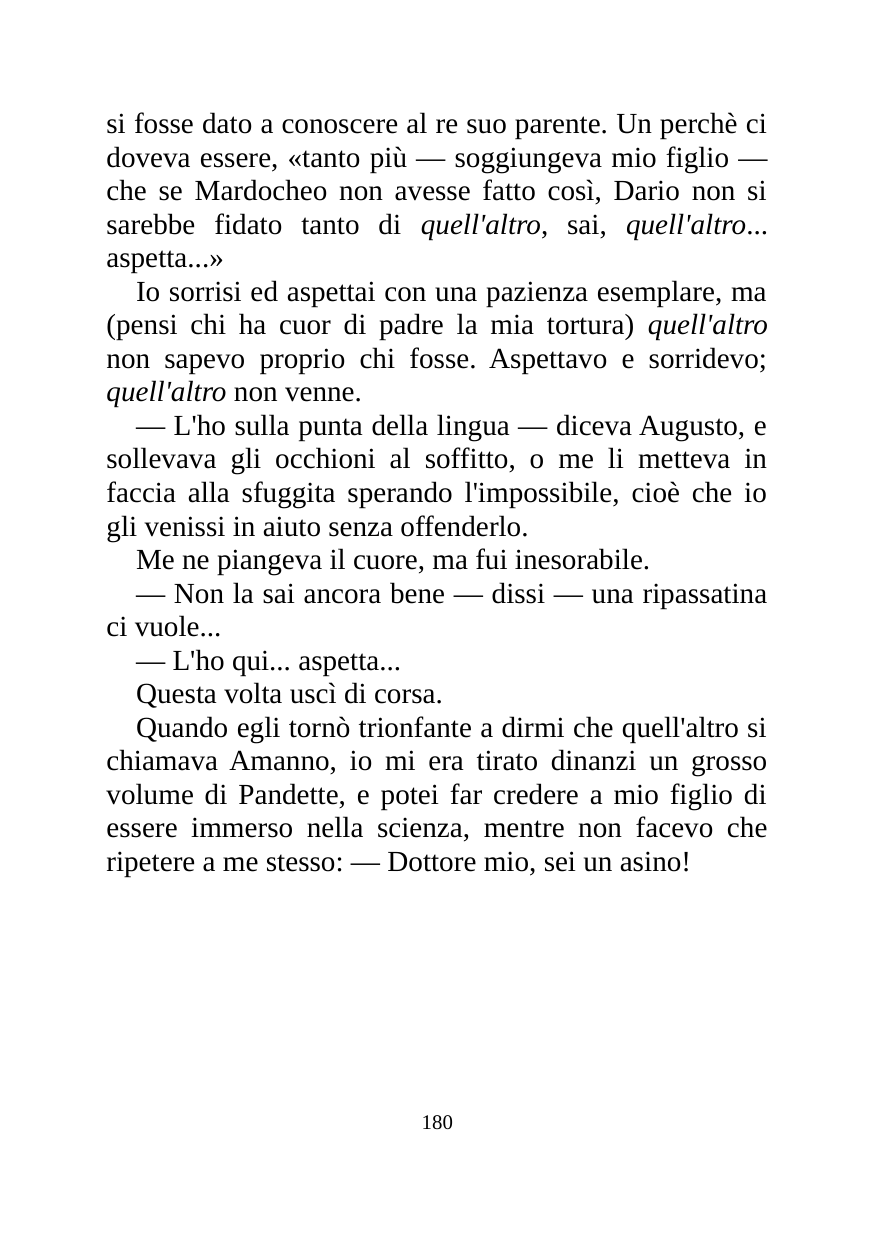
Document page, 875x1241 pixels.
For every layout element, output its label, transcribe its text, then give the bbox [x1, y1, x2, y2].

text Questa volta uscì di corsa. [106, 676, 768, 710]
text — Non la sai ancora bene — dissi — una ripassatina ci vuole... [106, 576, 768, 643]
text Quando egli tornò trionfante a dirmi che quell'altro si chiamava Amanno, io mi era tirato dinanzi un grosso volume di Pandette, e potei far credere a mio figlio di essere immerso nella scienza, mentre non facevo che ripetere a me stesso: — Dottore mio, sei un asino! [106, 710, 768, 878]
text — L'ho qui... aspetta... [106, 643, 768, 676]
text Io sorrisi ed aspettai con una pazienza esemplare, ma (pensi chi ha cuor di padre la mia tortura) quell'altro non sapevo proprio chi fosse. Aspettavo e sorridevo; quell'altro non venne. [106, 274, 768, 408]
text — L'ho sulla punta della lingua — diceva Augusto, e sollevava gli occhioni al soffitto, o me li metteva in faccia alla sfuggita sperando l'impossibile, cioè che io gli venissi in aiuto senza offenderlo. [106, 408, 768, 542]
text Me ne piangeva il cuore, ma fui inesorabile. [106, 542, 768, 576]
text si fosse dato a conoscere al re suo parente. Un perchè ci doveva essere, «tanto più — soggiungeva mio figlio — che se Mardocheo non avesse fatto così, Dario non si sarebbe fidato tanto di quell'altro, sai, quell'altro... aspetta...» [106, 106, 768, 274]
